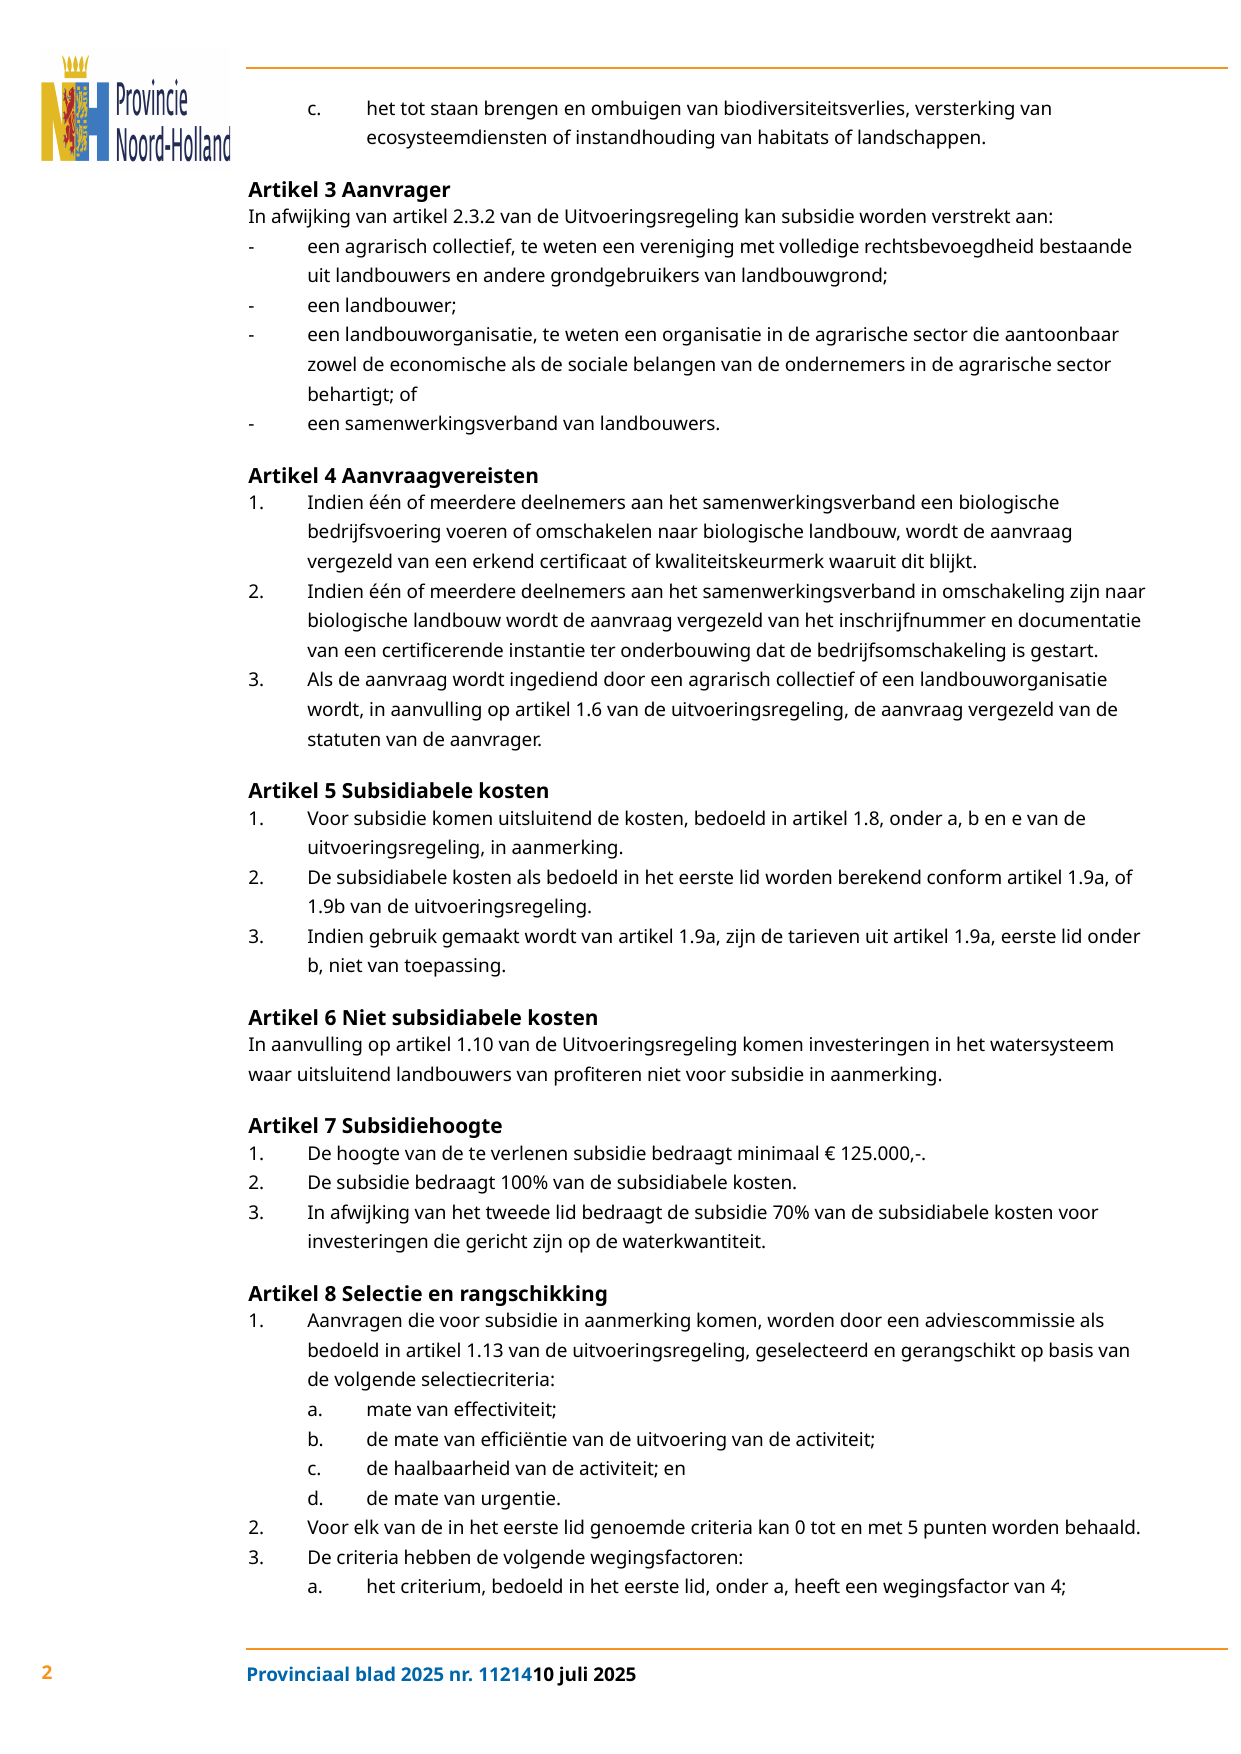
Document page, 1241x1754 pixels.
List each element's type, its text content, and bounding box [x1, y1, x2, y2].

list Aanvragen die voor subsidie in aanmerking komen, worden door een adviescommissie als bedoeld in artikel 1.13 van de uitvoeringsregeling, geselecteerd en gerangschikt op basis van de volgende selectiecriteria: [248, 1307, 1152, 1392]
text In afwijking van artikel 2.3.2 van de Uitvoeringsregeling kan subsidie worden verstrekt aan: [248, 203, 1152, 229]
list Indien één of meerdere deelnemers aan het samenwerkingsverband in omschakeling zijn naar biologische landbouw wordt de aanvraag vergezeld van het inschrijfnummer en documentatie van een certificerende instantie ter onderbouwing dat de bedrijfsomschakeling is gestart. [248, 578, 1152, 663]
list een samenwerkingsverband van landbouwers. [248, 410, 1152, 436]
text Artikel 4 Aanvraagvereisten [248, 461, 1152, 489]
list een landbouwer; [248, 292, 1152, 318]
text Artikel 3 Aanvrager [248, 175, 1152, 203]
list In afwijking van het tweede lid bedraagt de subsidie 70% van de subsidiabele kosten voor investeringen die gericht zijn op de waterkwantiteit. [248, 1199, 1152, 1254]
list mate van effectiviteit; [307, 1396, 1152, 1422]
list een landbouworganisatie, te weten een organisatie in de agrarische sector die aantoonbaar zowel de economische als de sociale belangen van de ondernemers in de agrarische sector behartigt; of [248, 322, 1152, 406]
list het tot staan brengen en ombuigen van biodiversiteitsverlies, versterking van ecosysteemdiensten of instandhouding van habitats of landschappen. [307, 95, 1152, 150]
text In aanvulling op artikel 1.10 van de Uitvoeringsregeling komen investeringen in het watersysteem waar uitsluitend landbouwers van profiteren niet voor subsidie in aanmerking. [248, 1031, 1152, 1087]
text Artikel 7 Subsidiehoogte [248, 1111, 1152, 1140]
text Artikel 6 Niet subsidiabele kosten [248, 1003, 1152, 1031]
text Artikel 8 Selectie en rangschikking [248, 1279, 1152, 1307]
list Als de aanvraag wordt ingediend door een agrarisch collectief of een landbouworganisatie wordt, in aanvulling op artikel 1.6 van de uitvoeringsregeling, de aanvraag vergezeld van de statuten van de aanvrager. [248, 667, 1152, 752]
list de mate van efficiëntie van de uitvoering van de activiteit; [307, 1426, 1152, 1452]
list Indien één of meerdere deelnemers aan het samenwerkingsverband een biologische bedrijfsvoering voeren of omschakelen naar biologische landbouw, wordt de aanvraag vergezeld van een erkend certificaat of kwaliteitskeurmerk waaruit dit blijkt. [248, 489, 1152, 574]
list De subsidie bedraagt 100% van de subsidiabele kosten. [248, 1169, 1152, 1195]
list de haalbaarheid van de activiteit; en [307, 1455, 1152, 1481]
list Voor elk van de in het eerste lid genoemde criteria kan 0 tot en met 5 punten worden behaald. [248, 1514, 1152, 1540]
list De hoogte van de te verlenen subsidie bedraagt minimaal € 125.000,-. [248, 1140, 1152, 1166]
list Voor subsidie komen uitsluitend de kosten, bedoeld in artikel 1.8, onder a, b en e van de uitvoeringsregeling, in aanmerking. [248, 805, 1152, 860]
text Artikel 5 Subsidiabele kosten [248, 776, 1152, 805]
list Indien gebruik gemaakt wordt van artikel 1.9a, zijn de tarieven uit artikel 1.9a, eerste lid onder b, niet van toepassing. [248, 923, 1152, 978]
list De criteria hebben de volgende wegingsfactoren: [248, 1544, 1152, 1570]
list de mate van urgentie. [307, 1485, 1152, 1511]
list het criterium, bedoeld in het eerste lid, onder a, heeft een wegingsfactor van 4; [307, 1574, 1152, 1599]
list een agrarisch collectief, te weten een vereniging met volledige rechtsbevoegdheid bestaande uit landbouwers en andere grondgebruikers van landbouwgrond; [248, 233, 1152, 288]
list De subsidiabele kosten als bedoeld in het eerste lid worden berekend conform artikel 1.9a, of 1.9b van de uitvoeringsregeling. [248, 864, 1152, 919]
picture [41, 47, 231, 172]
